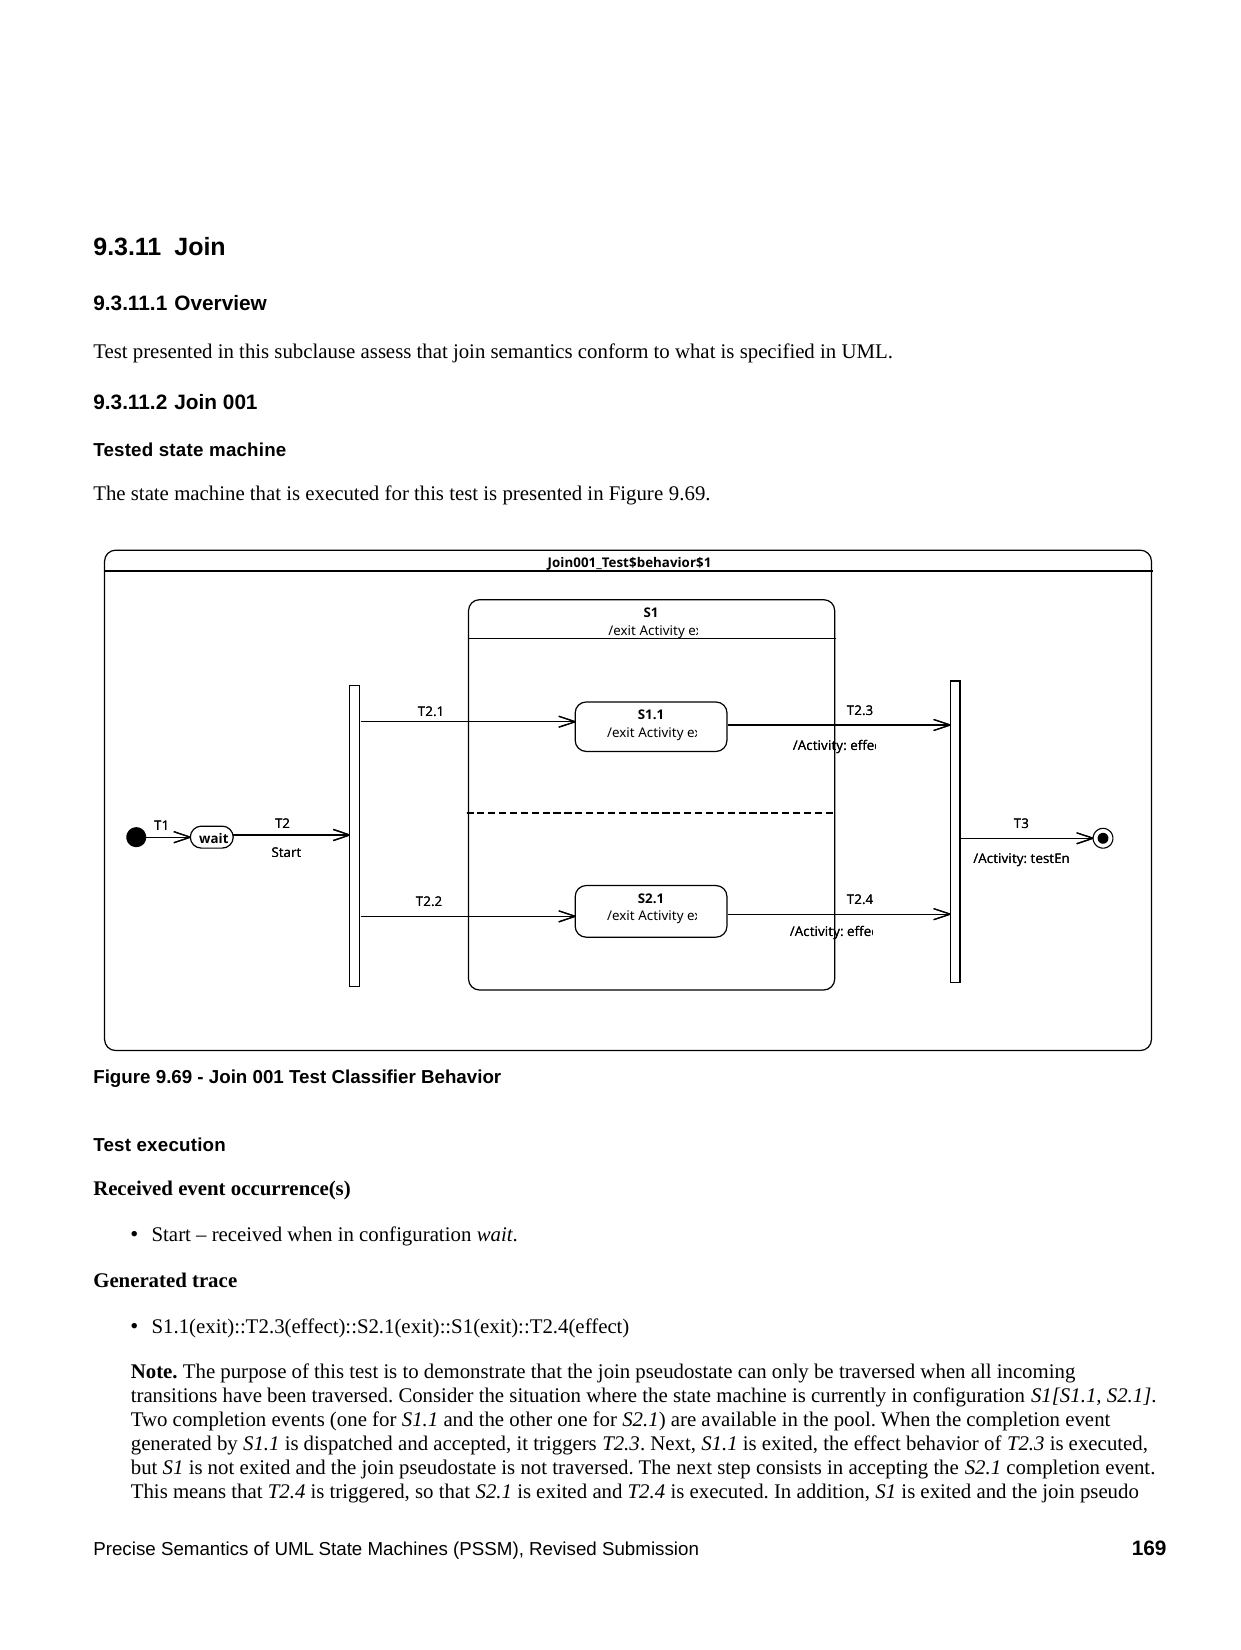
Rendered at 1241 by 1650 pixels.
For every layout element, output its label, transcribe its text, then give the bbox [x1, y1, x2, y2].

subtitle Join 001 [93, 388, 1164, 413]
text The state machine that is executed for this test is presented in Figure 9.69. [93, 481, 1164, 505]
list Start – received when in configuration wait. [131, 1221, 1164, 1246]
text Generated trace [93, 1267, 1164, 1292]
text Figure 9.69 - Join 001 Test Classifier Behavior [93, 539, 1164, 1088]
text Note. The purpose of this test is to demonstrate that the join pseudostate can only be traversed when all incoming transitions have been traversed. Consider the situation where the state machine is currently in configuration S1[S1.1, S2.1]. Two completion events (one for S1.1 and the other one for S2.1) are available in the pool. When the completion event generated by S1.1 is dispatched and accepted, it triggers T2.3. Next, S1.1 is exited, the effect behavior of T2.3 is executed, but S1 is not exited and the join pseudostate is not traversed. The next step consists in accepting the S2.1 completion event. This means that T2.4 is triggered, so that S2.1 is exited and T2.4 is executed. In addition, S1 is exited and the join pseudo [131, 1359, 1164, 1503]
subtitle Overview [93, 289, 1164, 314]
subtitle Tested state machine [93, 438, 1164, 460]
text Test presented in this subclause assess that join semantics conform to what is specified in UML. [93, 339, 1164, 363]
subtitle Join [93, 231, 1164, 260]
text Received event occurrence(s) [93, 1176, 1164, 1200]
list S1.1(exit)::T2.3(effect)::S2.1(exit)::S1(exit)::T2.4(effect) [131, 1313, 1164, 1338]
subtitle Test execution [93, 1134, 1164, 1155]
